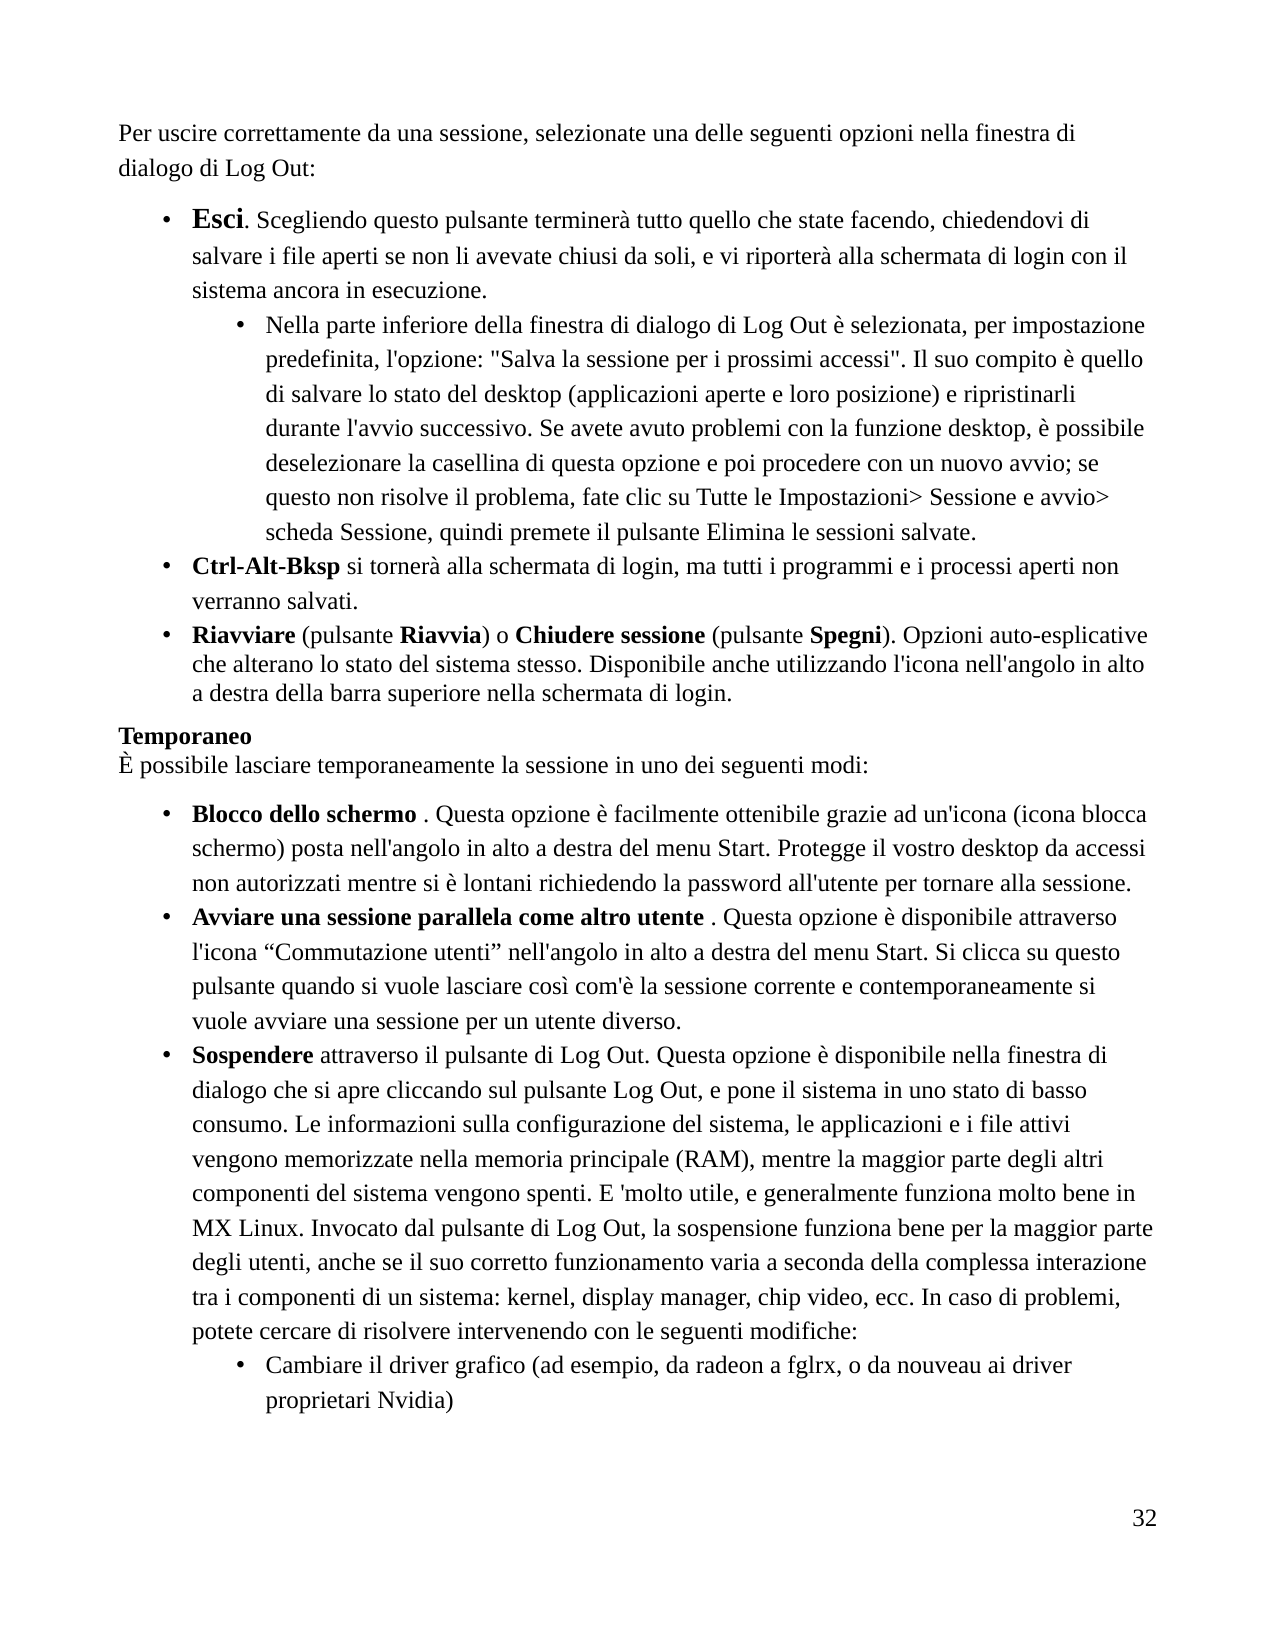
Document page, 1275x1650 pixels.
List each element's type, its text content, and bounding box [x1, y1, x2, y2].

list Esci. Scegliendo questo pulsante terminerà tutto quello che state facendo, chiedendovi di salvare i file aperti se non li avevate chiusi da soli, e vi riporterà alla schermata di login con il sistema ancora in esecuzione. [162, 202, 1157, 304]
list Cambiare il driver grafico (ad esempio, da radeon a fglrx, o da nouveau ai driver proprietari Nvidia) [236, 1351, 1157, 1414]
list Ctrl-Alt-Bksp si tornerà alla schermata di login, ma tutti i programmi e i processi aperti non verranno salvati. [162, 551, 1157, 614]
list Riavviare (pulsante Riavvia) o Chiudere sessione (pulsante Spegni). Opzioni auto-esplicative che alterano lo stato del sistema stesso. Disponibile anche utilizzando l'icona nell'angolo in alto a destra della barra superiore nella schermata di login. [162, 620, 1157, 706]
list Sospendere attraverso il pulsante di Log Out. Questa opzione è disponibile nella finestra di dialogo che si apre cliccando sul pulsante Log Out, e pone il sistema in uno stato di basso consumo. Le informazioni sulla configurazione del sistema, le applicazioni e i file attivi vengono memorizzate nella memoria principale (RAM), mentre la maggior parte degli altri componenti del sistema vengono spenti. E 'molto utile, e generalmente funziona molto bene in MX Linux. Invocato dal pulsante di Log Out, la sospensione funziona bene per la maggior parte degli utenti, anche se il suo corretto funzionamento varia a seconda della complessa interazione tra i componenti di un sistema: kernel, display manager, chip video, ecc. In caso di problemi, potete cercare di risolvere intervenendo con le seguenti modifiche: [162, 1040, 1157, 1345]
text Per uscire correttamente da una sessione, selezionate una delle seguenti opzioni nella finestra di dialogo di Log Out: [118, 118, 1157, 181]
list Avviare una sessione parallela come altro utente . Questa opzione è disponibile attraverso l'icona “Commutazione utenti” nell'angolo in alto a destra del menu Start. Si clicca su questo pulsante quando si vuole lasciare così com'è la sessione corrente e contemporaneamente si vuole avviare una sessione per un utente diverso. [162, 902, 1157, 1034]
text È possibile lasciare temporaneamente la sessione in uno dei seguenti modi: [118, 750, 1157, 778]
list Nella parte inferiore della finestra di dialogo di Log Out è selezionata, per impostazione predefinita, l'opzione: "Salva la sessione per i prossimi accessi". Il suo compito è quello di salvare lo stato del desktop (applicazioni aperte e loro posizione) e ripristinarli durante l'avvio successivo. Se avete avuto problemi con la funzione desktop, è possibile deselezionare la casellina di questa opzione e poi procedere con un nuovo avvio; se questo non risolve il problema, fate clic su Tutte le Impostazioni> Sessione e avvio> scheda Sessione, quindi premete il pulsante Elimina le sessioni salvate. [236, 310, 1157, 546]
list Blocco dello schermo . Questa opzione è facilmente ottenibile grazie ad un'icona (icona blocca schermo) posta nell'angolo in alto a destra del menu Start. Protegge il vostro desktop da accessi non autorizzati mentre si è lontani richiedendo la password all'utente per tornare alla sessione. [162, 799, 1157, 897]
text Temporaneo [118, 721, 1157, 750]
